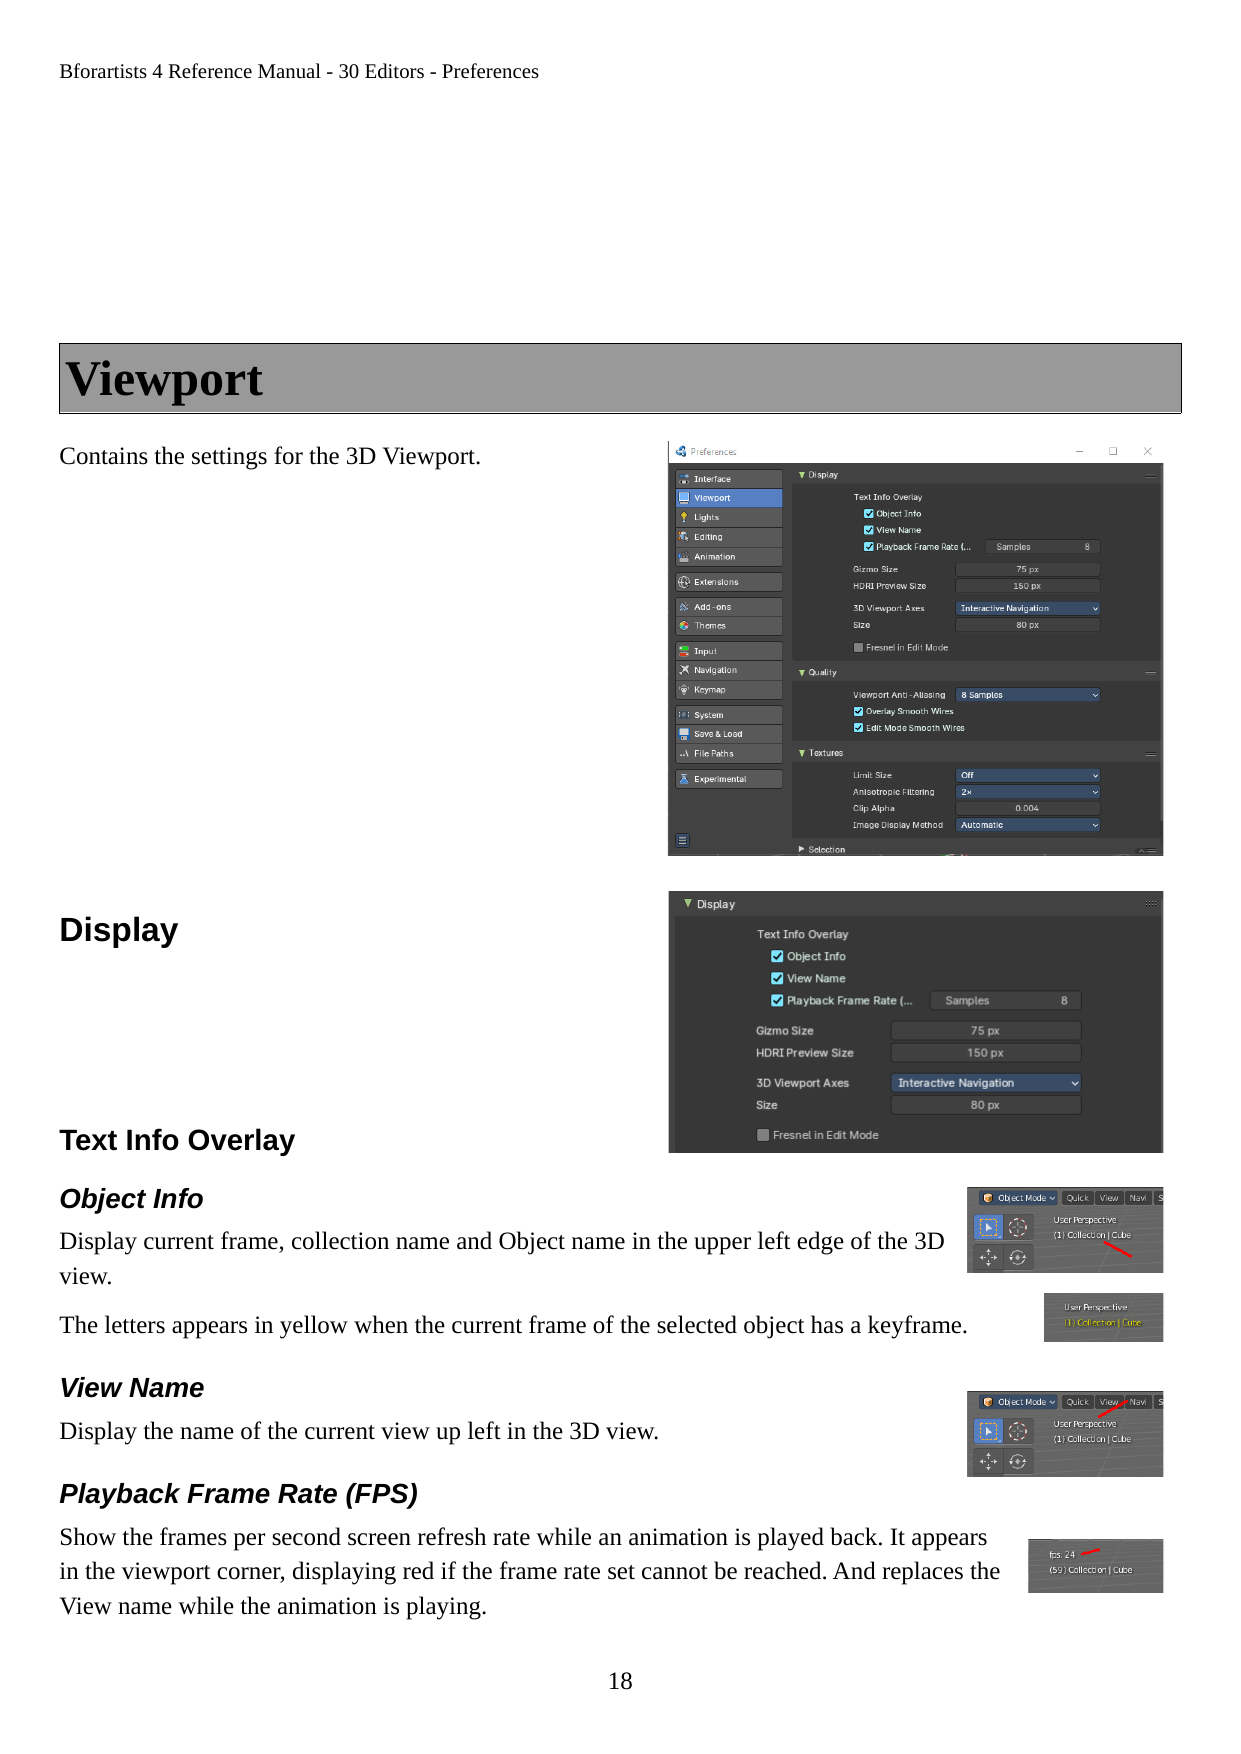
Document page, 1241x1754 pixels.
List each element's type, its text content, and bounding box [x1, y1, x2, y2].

picture [1044, 1293, 1164, 1342]
subtitle Text Info Overlay [59, 1123, 1181, 1157]
text The letters appears in yellow when the current frame of the selected object has a keyframe. [59, 1310, 1044, 1339]
text Display current frame, collection name and Object name in the upper left edge of the 3D view. [59, 1226, 1181, 1289]
subtitle [1164, 910, 1181, 949]
text Show the frames per second screen refresh rate while an animation is played back. It appears in the viewport corner, displaying red if the frame rate set cannot be reached. And replaces the View name while the animation is playing. [59, 1522, 1181, 1619]
picture [668, 891, 1164, 1153]
subtitle View Name [59, 1371, 1181, 1403]
subtitle Object Info [59, 1182, 1181, 1214]
picture [1028, 1539, 1164, 1593]
table_header Viewport [60, 344, 1181, 412]
picture [967, 1391, 1164, 1477]
subtitle Display [59, 910, 668, 949]
text Contains the settings for the 3D Viewport. [59, 441, 667, 470]
subtitle Playback Frame Rate (FPS) [59, 1477, 1181, 1509]
picture [667, 441, 1164, 856]
text Display the name of the current view up left in the 3D view. [59, 1416, 967, 1444]
picture [967, 1187, 1164, 1273]
